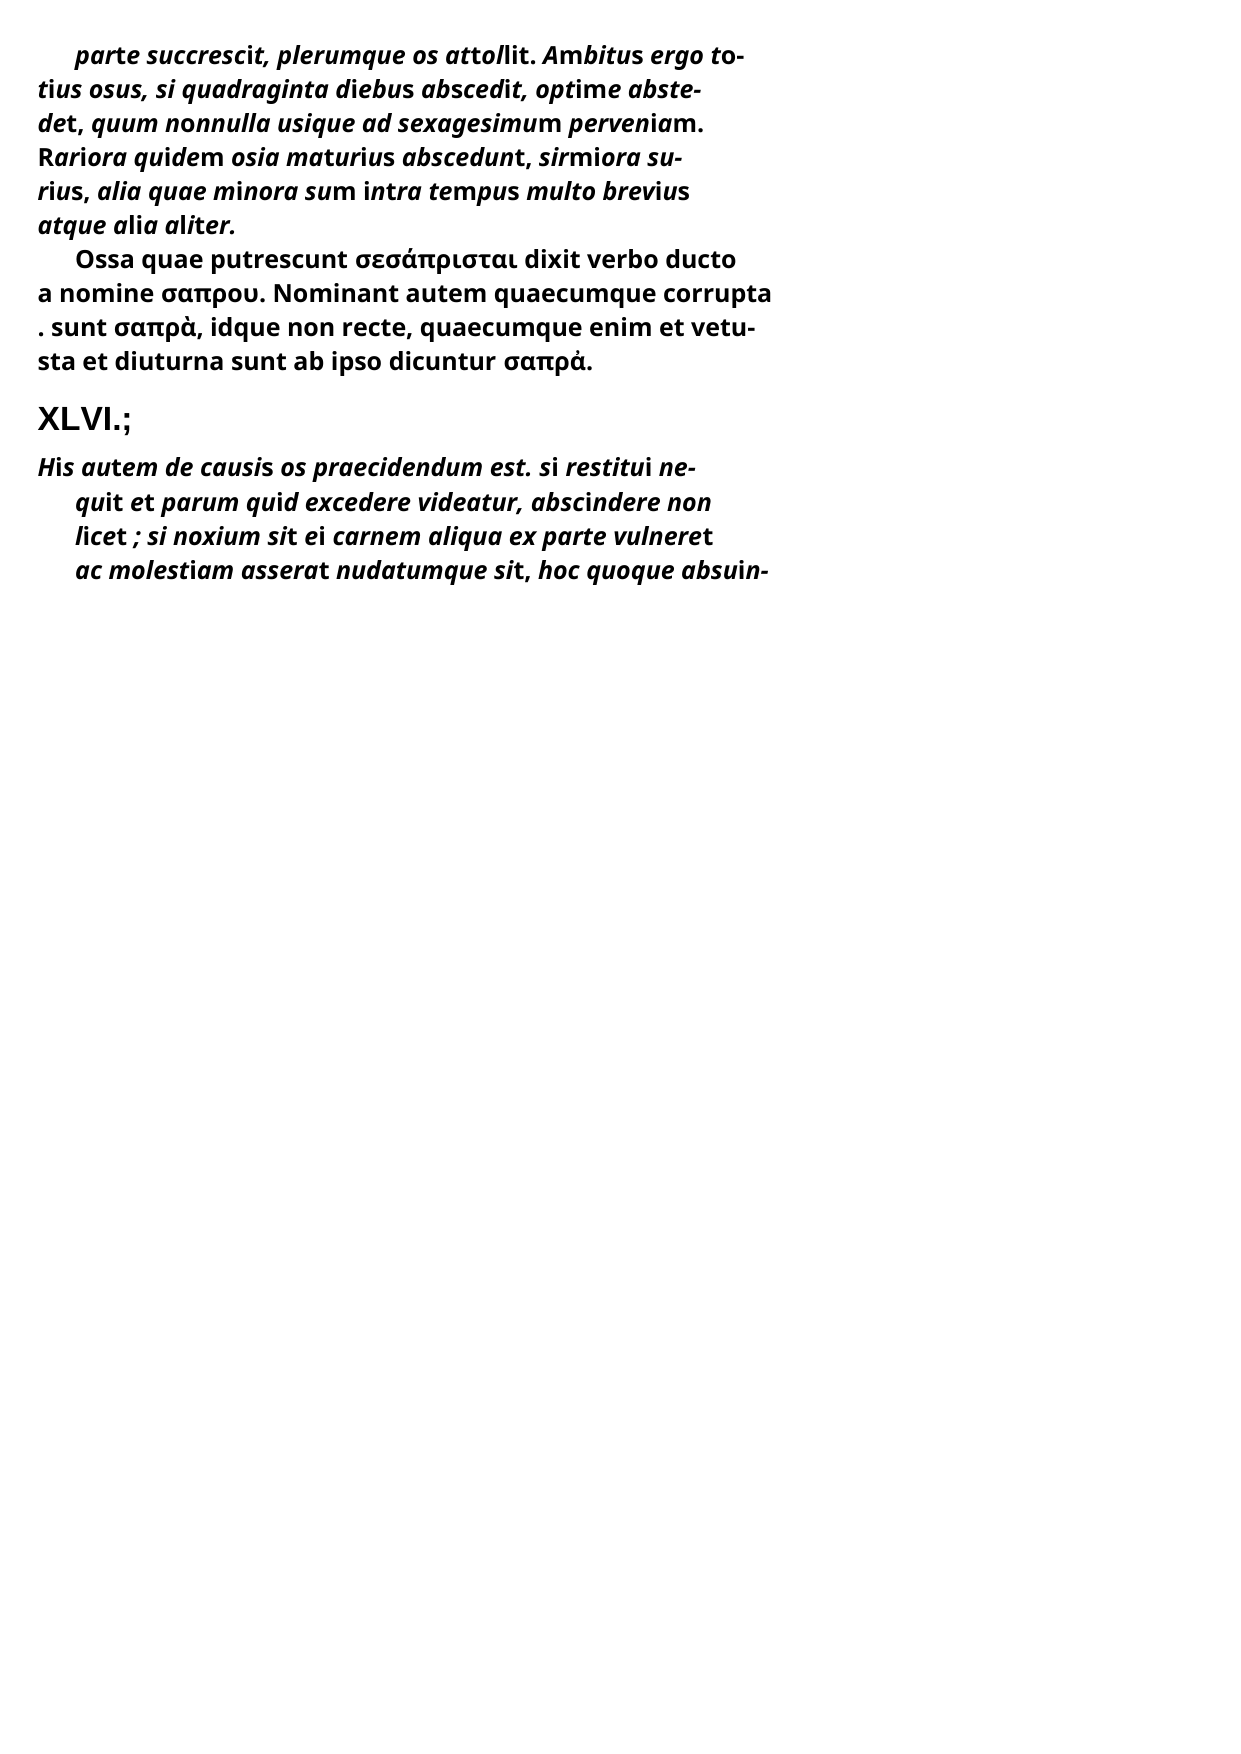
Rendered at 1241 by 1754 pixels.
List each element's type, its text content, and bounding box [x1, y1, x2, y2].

subtitle XLVI.; [37, 399, 1203, 438]
text Ossa quae putrescunt σεσάπρισται dixit verbo ducto a nomine σαπρου. Nominant autem quaecumque corrupta . sunt σαπρὰ, idque non recte, quaecumque enim et vetu- sta et diuturna sunt ab ipso dicuntur σαπρἀ. [37, 242, 1203, 378]
text parte succrescit, plerumque os attollit. Ambitus ergo to- tius osus, si quadraginta diebus abscedit, optime abste- det, quum nonnulla usique ad sexagesimum perveniam. Rariora quidem osia maturius abscedunt, sirmiora su- rius, alia quae minora sum intra tempus multo brevius atque alia aliter. [37, 37, 1203, 242]
text His autem de causis os praecidendum est. si restitui ne- quit et parum quid excedere videatur, abscindere non licet ; si noxium sit ei carnem aliqua ex parte vulneret ac molestiam asserat nudatumque sit, hoc quoque absuin- [37, 450, 1203, 586]
